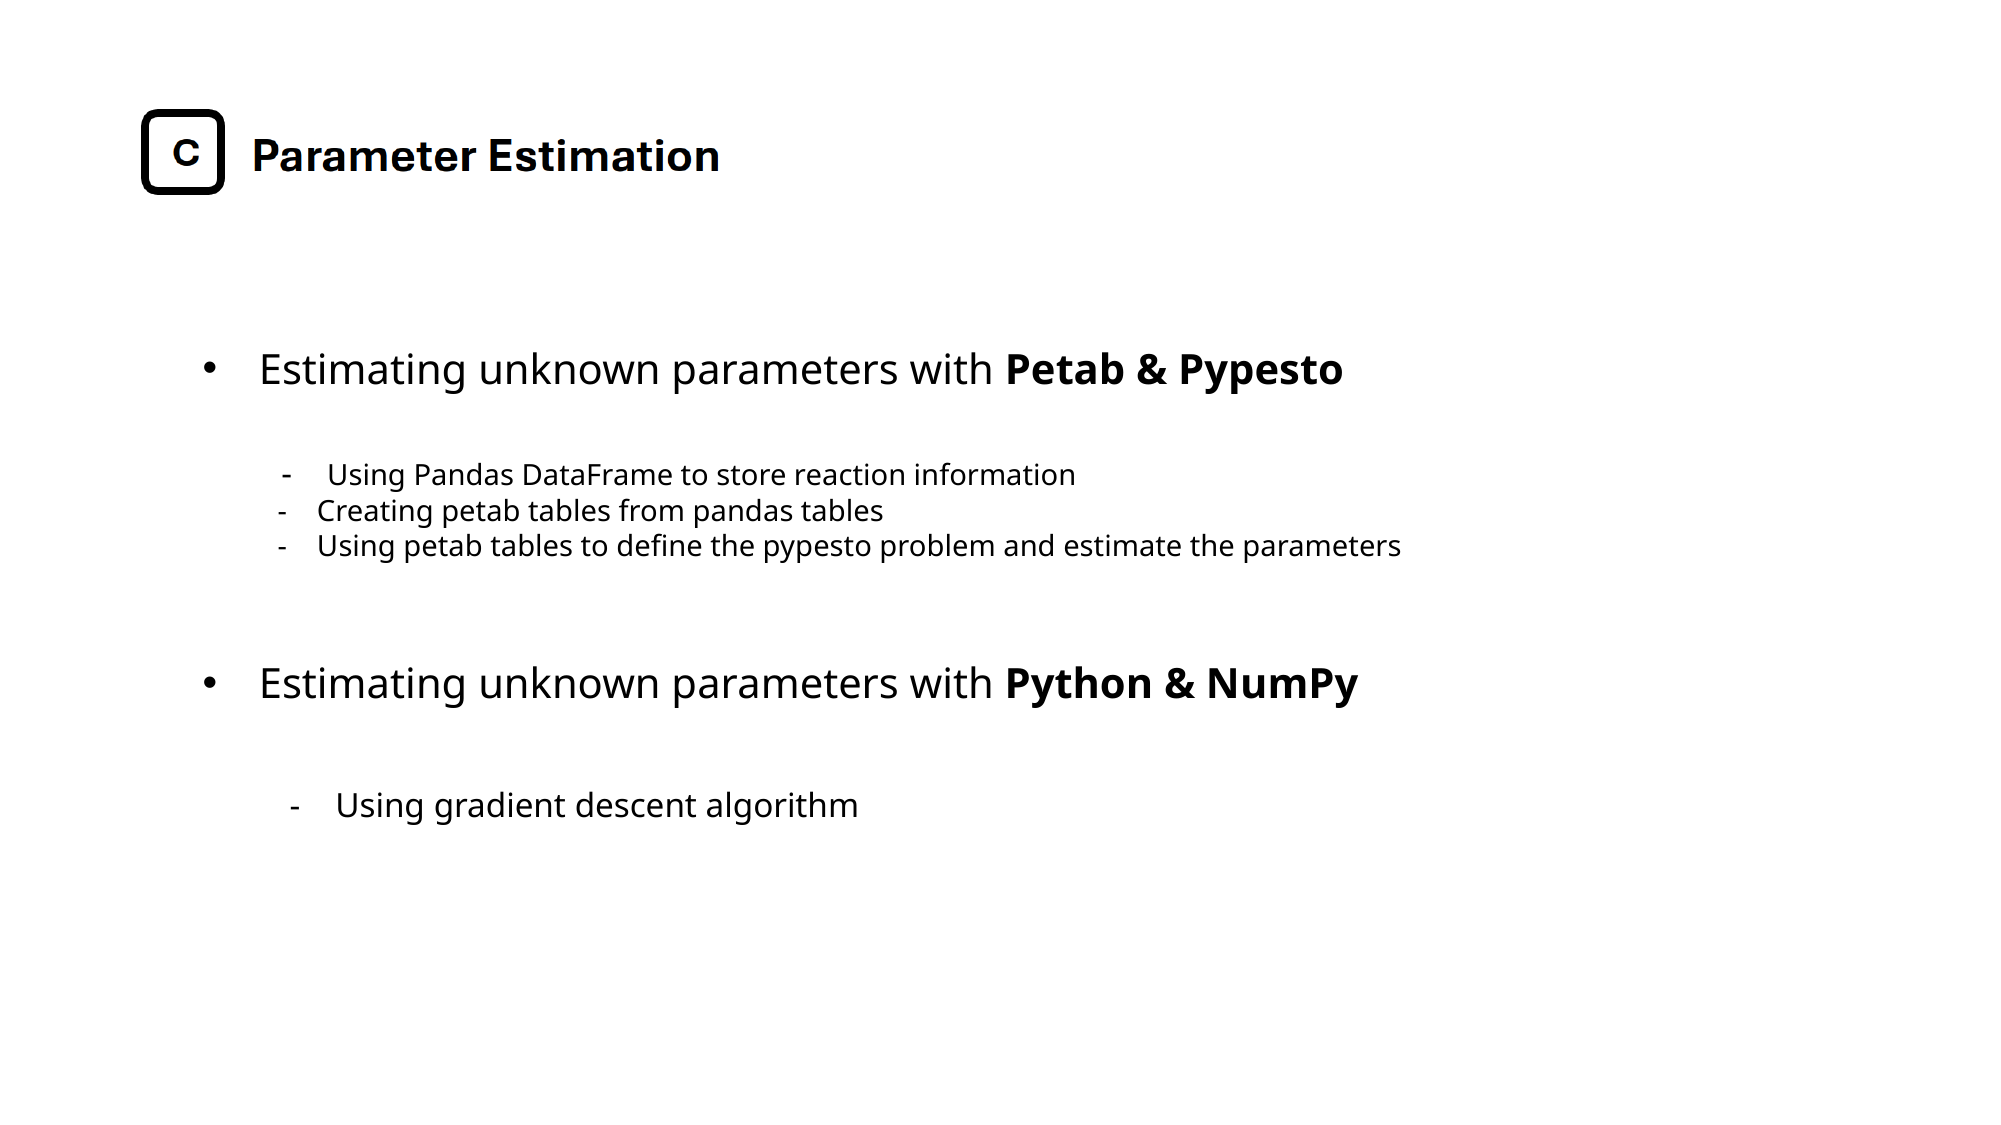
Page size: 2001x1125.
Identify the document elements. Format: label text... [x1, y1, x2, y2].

text_box Estimating unknown parameters with Petab & Pypesto - Using Pandas DataFrame to store reaction information - Creating petab tables from pandas tables - Using petab tables to define the pypesto problem and estimate the parameters Estimating unknown parameters with Python & NumPy - Using gradient descent algorithm [187, 299, 1579, 896]
picture [125, 92, 733, 223]
